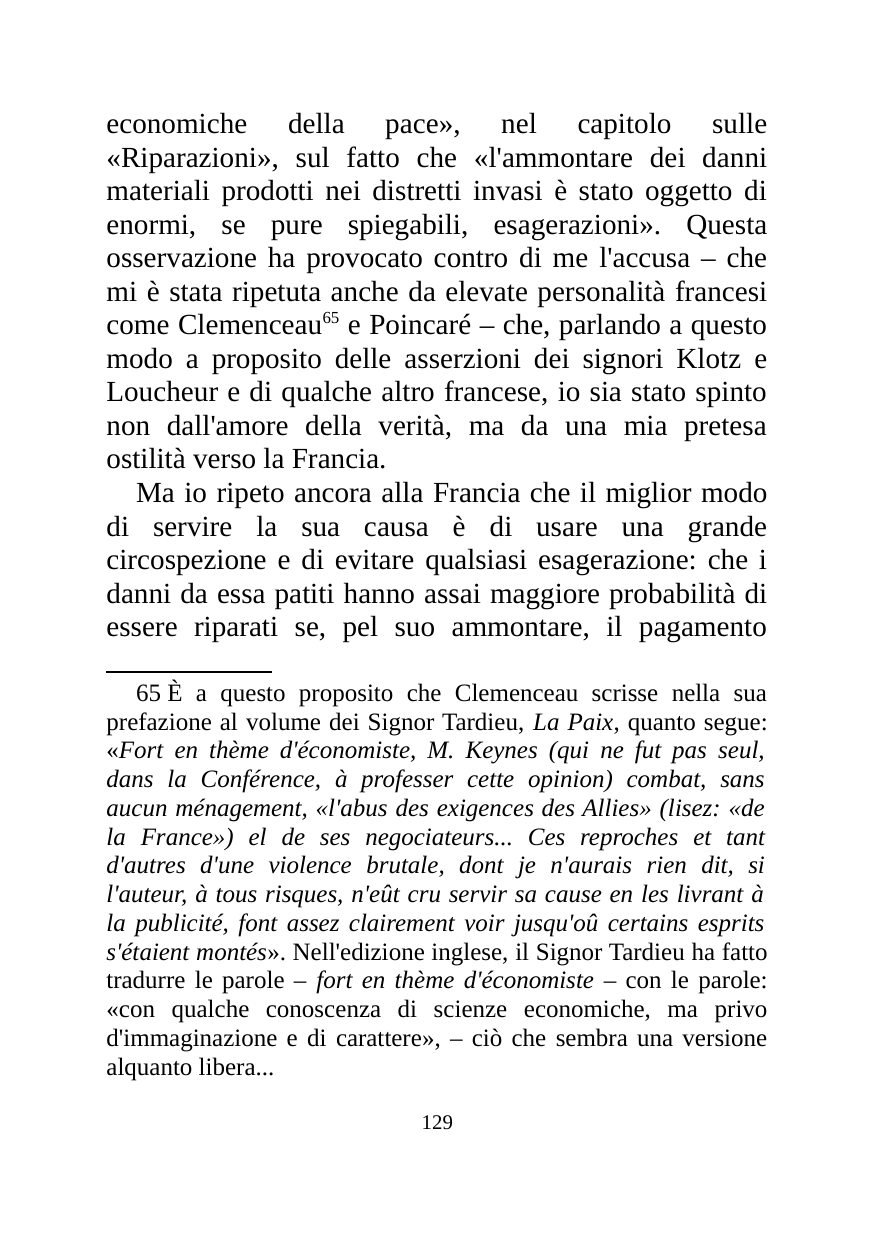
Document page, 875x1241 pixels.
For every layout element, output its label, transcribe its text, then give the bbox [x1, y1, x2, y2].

text economiche della pace», nel capitolo sulle «Riparazioni», sul fatto che «l'ammontare dei danni materiali prodotti nei distretti invasi è stato oggetto di enormi, se pure spiegabili, esagerazioni». Questa osservazione ha provocato contro di me l'accusa – che mi è stata ripetuta anche da elevate personalità francesi come Clemenceau e Poincaré – che, parlando a questo modo a proposito delle asserzioni dei signori Klotz e Loucheur e di qualche altro francese, io sia stato spinto non dall'amore della verità, ma da una mia pretesa ostilità verso la Francia. [106, 106, 768, 475]
text È a questo proposito che Clemenceau scrisse nella sua prefazione al volume dei Signor Tardieu, La Paix, quanto segue: «Fort en thème d'économiste, M. Keynes (qui ne fut pas seul, dans la Conférence, à professer cette opinion) combat, sans aucun ménagement, «l'abus des exigences des Allies» (lisez: «de la France») el de ses negociateurs... Ces reproches et tant d'autres d'une violence brutale, dont je n'aurais rien dit, si l'auteur, à tous risques, n'eût cru servir sa cause en les livrant à la publicité, font assez clairement voir jusqu'oû certains esprits s'étaient montés». Nell'edizione inglese, il Signor Tardieu ha fatto tradurre le parole – fort en thème d'économiste – con le parole: «con qualche conoscenza di scienze economiche, ma privo d'immaginazione e di carattere», – ciò che sembra una versione alquanto libera... [106, 678, 768, 1080]
text Ma io ripeto ancora alla Francia che il miglior modo di servire la sua causa è di usare una grande circospezione e di evitare qualsiasi esagerazione: che i danni da essa patiti hanno assai maggiore probabilità di essere riparati se, pel suo ammontare, il pagamento [106, 475, 768, 643]
